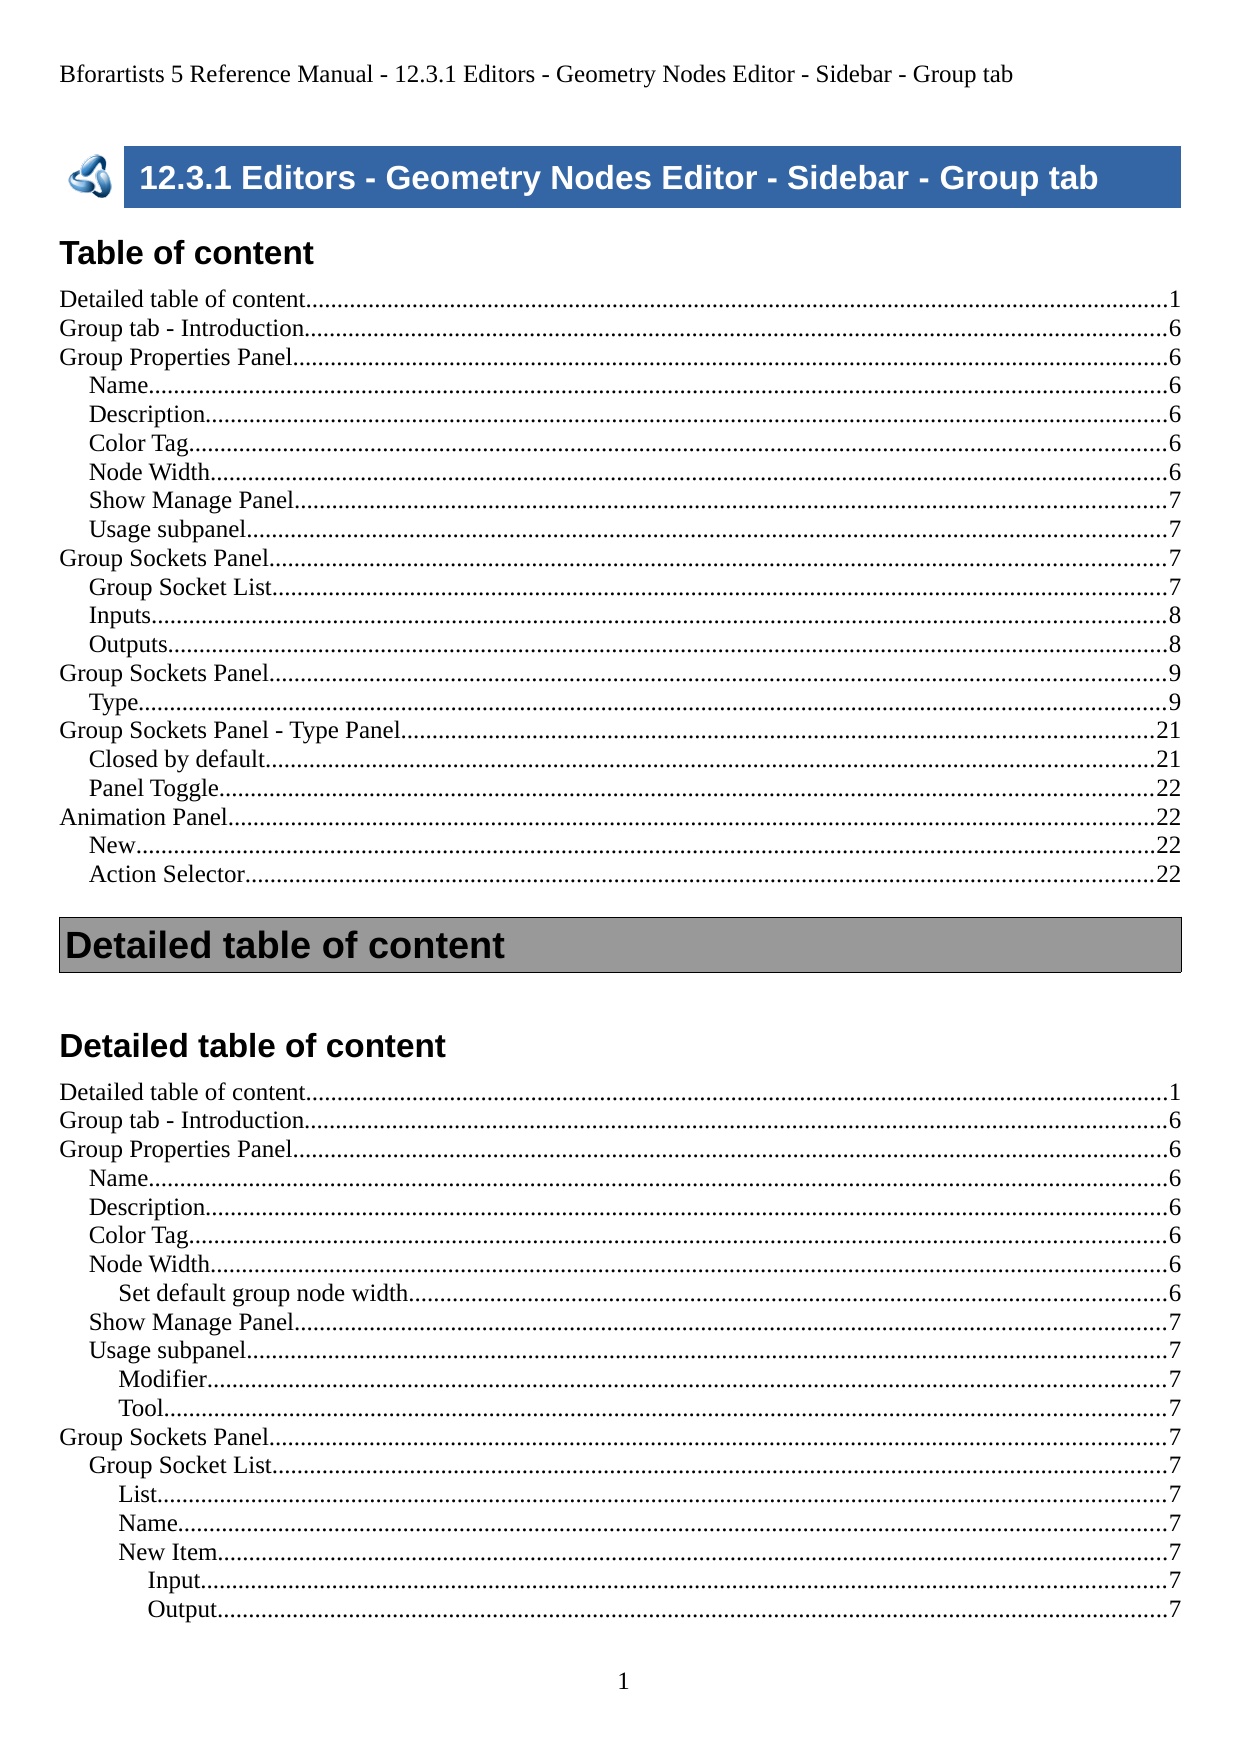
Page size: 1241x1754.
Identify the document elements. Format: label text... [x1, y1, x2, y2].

text Tool 7 [118, 1393, 1181, 1422]
text Detailed table of content 1 [59, 284, 1181, 313]
text Group Sockets Panel 7 [59, 1422, 1181, 1450]
text Color Tag 6 [88, 1220, 1181, 1249]
text Input 7 [147, 1565, 1181, 1594]
text New 22 [88, 830, 1181, 859]
text Show Manage Panel 7 [88, 1307, 1181, 1335]
text New Item 7 [118, 1537, 1181, 1565]
text Node Width 6 [88, 457, 1181, 485]
subtitle Detailed table of content [59, 1026, 1181, 1064]
table_header 12.3.1 Editors - Geometry Nodes Editor - Sidebar - Group tab [124, 146, 1181, 208]
text Color Tag 6 [88, 428, 1181, 457]
text Group Sockets Panel - Type Panel 21 [59, 715, 1181, 744]
text Show Manage Panel 7 [88, 485, 1181, 514]
text Set default group node width 6 [118, 1278, 1181, 1307]
picture [65, 152, 114, 201]
text Group Socket List 7 [88, 1450, 1181, 1479]
text Type 9 [88, 687, 1181, 715]
text Group Socket List 7 [88, 572, 1181, 600]
subtitle Table of content [59, 233, 1181, 272]
text Outputs 8 [88, 629, 1181, 658]
table_header [59, 146, 124, 208]
text Group Properties Panel 6 [59, 342, 1181, 370]
text Modifier 7 [118, 1364, 1181, 1393]
text Group Sockets Panel 7 [59, 543, 1181, 572]
text Name 6 [88, 370, 1181, 399]
text Output 7 [147, 1594, 1181, 1623]
text Name 7 [118, 1508, 1181, 1537]
text Usage subpanel 7 [88, 514, 1181, 543]
text Node Width 6 [88, 1249, 1181, 1278]
text Usage subpanel 7 [88, 1335, 1181, 1364]
text Description 6 [88, 1192, 1181, 1220]
text Inputs 8 [88, 600, 1181, 629]
text Name 6 [88, 1163, 1181, 1192]
text Group tab - Introduction 6 [59, 313, 1181, 342]
text Animation Panel 22 [59, 802, 1181, 830]
text Group Sockets Panel 9 [59, 658, 1181, 687]
text Group tab - Introduction 6 [59, 1105, 1181, 1134]
text Description 6 [88, 399, 1181, 428]
table_header Detailed table of content [60, 918, 1181, 972]
text List 7 [118, 1479, 1181, 1508]
text Closed by default 21 [88, 744, 1181, 773]
text Panel Toggle 22 [88, 773, 1181, 802]
text Action Selector 22 [88, 859, 1181, 888]
text Group Properties Panel 6 [59, 1134, 1181, 1163]
text Detailed table of content 1 [59, 1077, 1181, 1105]
